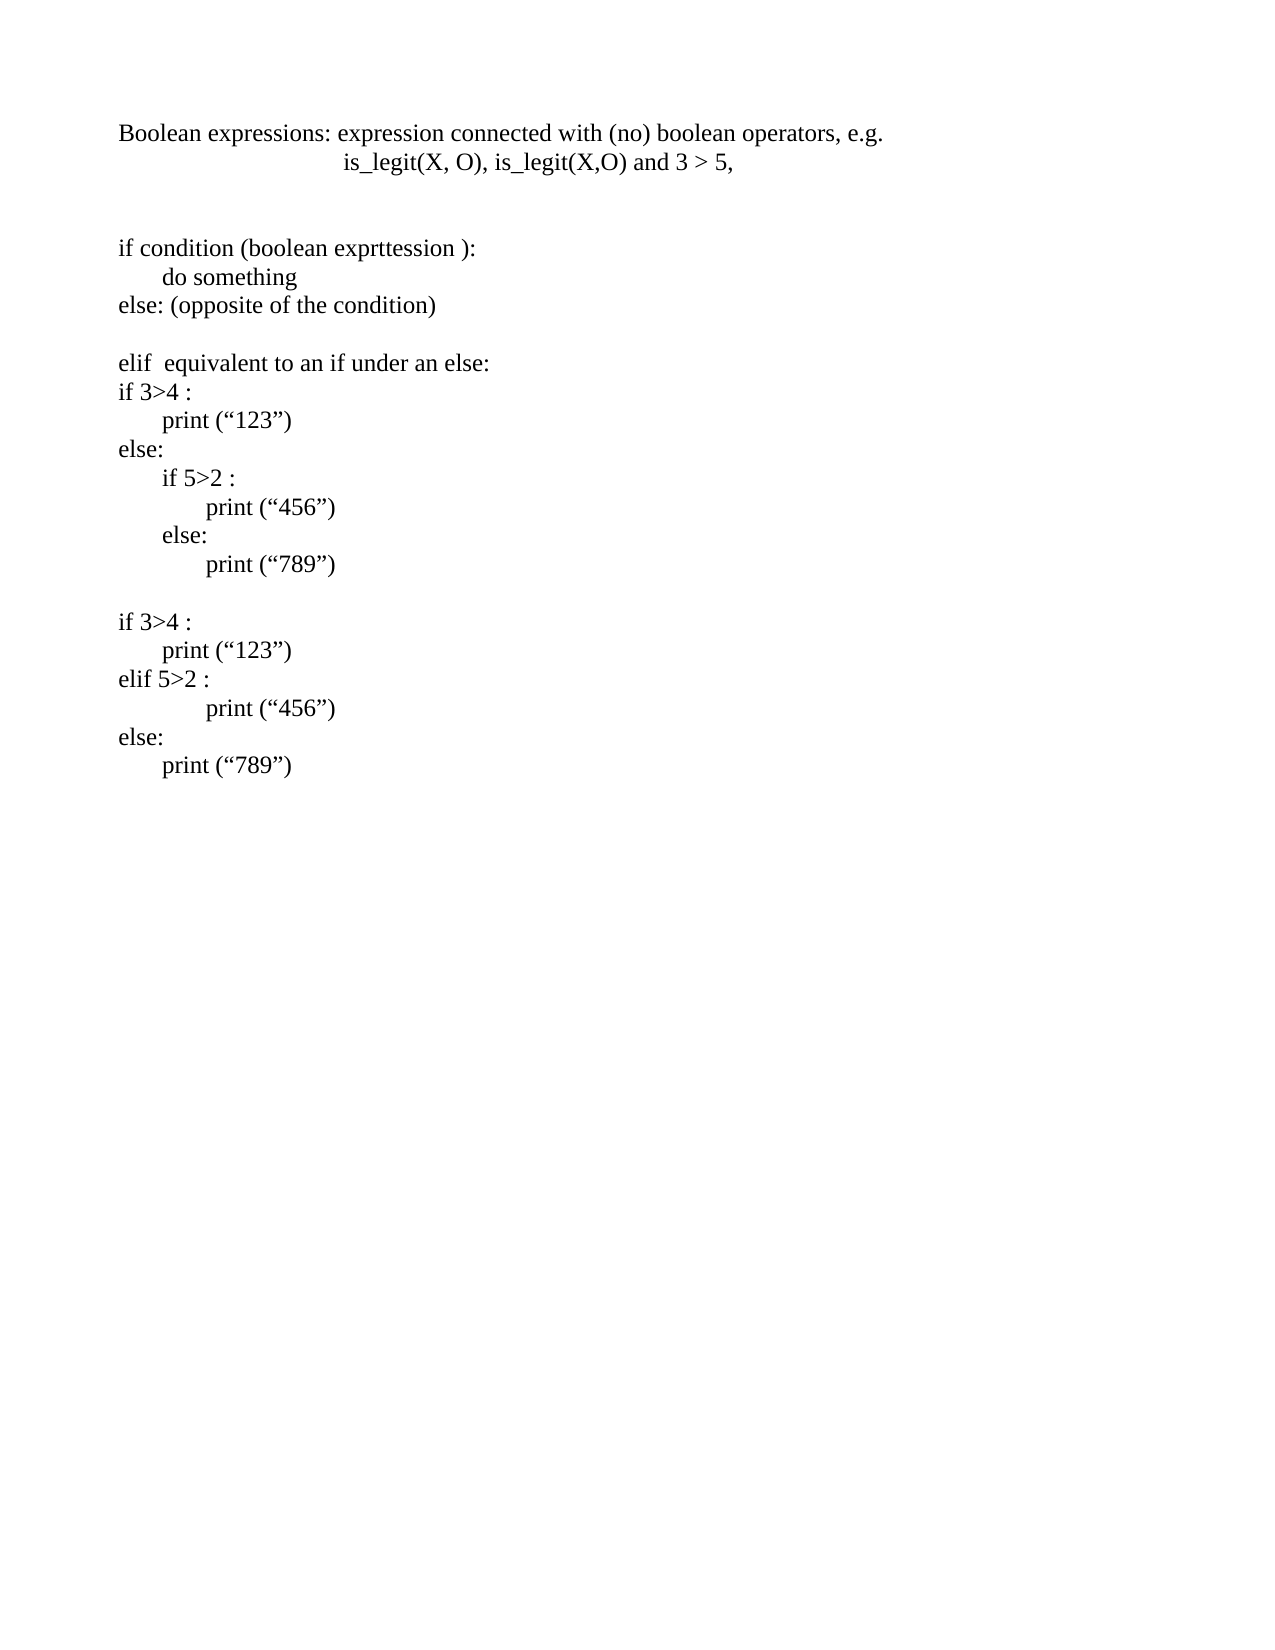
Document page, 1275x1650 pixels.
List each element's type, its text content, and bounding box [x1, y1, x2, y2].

text if 3>4 : [118, 607, 1157, 636]
text print (“123”) [118, 636, 1157, 664]
text if condition (boolean exprttession ): [118, 233, 1157, 262]
text is_legit(X, O), is_legit(X,O) and 3 > 5, [118, 147, 1157, 176]
text elif 5>2 : [118, 664, 1157, 693]
text elif equivalent to an if under an else: [118, 348, 1157, 377]
text if 3>4 : [118, 377, 1157, 406]
text if 5>2 : [118, 463, 1157, 492]
text print (“123”) [118, 406, 1157, 434]
text print (“456”) [118, 693, 1157, 722]
text print (“789”) [118, 549, 1157, 578]
text else: [118, 434, 1157, 463]
text else: [118, 521, 1157, 549]
text do something [118, 262, 1157, 291]
text print (“789”) [118, 751, 1157, 779]
text else: (opposite of the condition) [118, 291, 1157, 319]
text else: [118, 722, 1157, 751]
text print (“456”) [118, 492, 1157, 521]
text Boolean expressions: expression connected with (no) boolean operators, e.g. [118, 118, 1157, 147]
